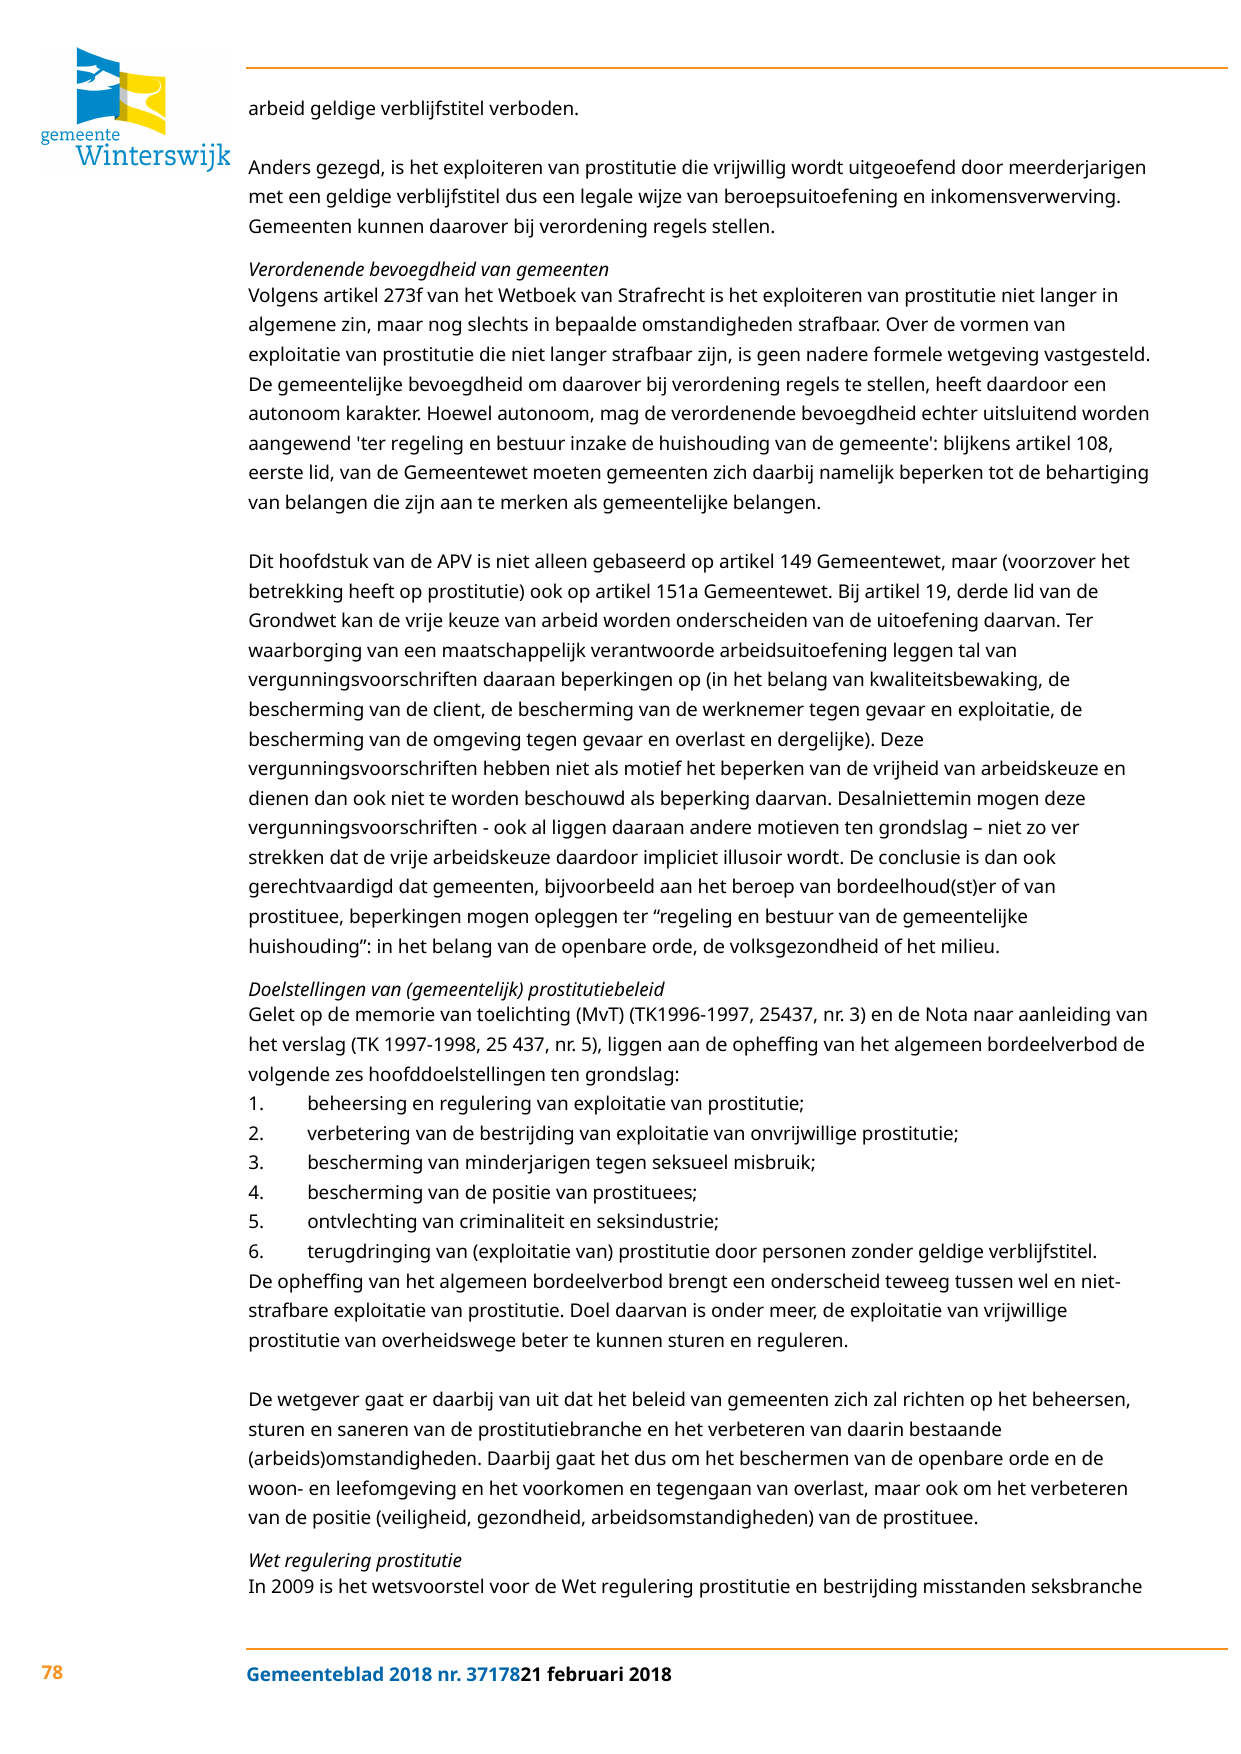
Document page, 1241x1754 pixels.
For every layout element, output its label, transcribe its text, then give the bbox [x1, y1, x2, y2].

text Volgens artikel 273f van het Wetboek van Strafrecht is het exploiteren van prostitutie niet langer in algemene zin, maar nog slechts in bepaalde omstandigheden strafbaar. Over de vormen van exploitatie van prostitutie die niet langer strafbaar zijn, is geen nadere formele wetgeving vastgesteld. De gemeentelijke bevoegdheid om daarover bij verordening regels te stellen, heeft daardoor een autonoom karakter. Hoewel autonoom, mag de verordenende bevoegdheid echter uitsluitend worden aangewend 'ter regeling en bestuur inzake de huishouding van de gemeente': blijkens artikel 108, eerste lid, van de Gemeentewet moeten gemeenten zich daarbij namelijk beperken tot de behartiging van belangen die zijn aan te merken als gemeentelijke belangen. [248, 282, 1152, 515]
text Verordenende bevoegdheid van gemeenten [248, 256, 1152, 282]
list beheersing en regulering van exploitatie van prostitutie; [248, 1090, 1152, 1116]
text Doelstellingen van (gemeentelijk) prostitutiebeleid [248, 976, 1152, 1002]
list terugdringing van (exploitatie van) prostitutie door personen zonder geldige verblijfstitel. [248, 1238, 1152, 1264]
picture [41, 47, 231, 172]
text De wetgever gaat er daarbij van uit dat het beleid van gemeenten zich zal richten op het beheersen, sturen en saneren van de prostitutiebranche en het verbeteren van daarin bestaande (arbeids)omstandigheden. Daarbij gaat het dus om het beschermen van de openbare orde en de woon- en leefomgeving en het voorkomen en tegengaan van overlast, maar ook om het verbeteren van de positie (veiligheid, gezondheid, arbeidsomstandigheden) van de prostituee. [248, 1386, 1152, 1530]
list ontvlechting van criminaliteit en seksindustrie; [248, 1209, 1152, 1234]
list verbetering van de bestrijding van exploitatie van onvrijwillige prostitutie; [248, 1120, 1152, 1146]
list bescherming van de positie van prostituees; [248, 1179, 1152, 1205]
text In 2009 is het wetsvoorstel voor de Wet regulering prostitutie en bestrijding misstanden seksbranche [248, 1573, 1152, 1599]
text Dit hoofdstuk van de APV is niet alleen gebaseerd op artikel 149 Gemeentewet, maar (voorzover het betrekking heeft op prostitutie) ook op artikel 151a Gemeentewet. Bij artikel 19, derde lid van de Grondwet kan de vrije keuze van arbeid worden onderscheiden van de uitoefening daarvan. Ter waarborging van een maatschappelijk verantwoorde arbeidsuitoefening leggen tal van vergunningsvoorschriften daaraan beperkingen op (in het belang van kwaliteitsbewaking, de bescherming van de client, de bescherming van de werknemer tegen gevaar en exploitatie, de bescherming van de omgeving tegen gevaar en overlast en dergelijke). Deze vergunningsvoorschriften hebben niet als motief het beperken van de vrijheid van arbeidskeuze en dienen dan ook niet te worden beschouwd als beperking daarvan. Desalniettemin mogen deze vergunningsvoorschriften - ook al liggen daaraan andere motieven ten grondslag – niet zo ver strekken dat de vrije arbeidskeuze daardoor impliciet illusoir wordt. De conclusie is dan ook gerechtvaardigd dat gemeenten, bijvoorbeeld aan het beroep van bordeelhoud(st)er of van prostituee, beperkingen mogen opleggen ter “regeling en bestuur van de gemeentelijke huishouding”: in het belang van de openbare orde, de volksgezondheid of het milieu. [248, 548, 1152, 958]
picture [225, 153, 231, 162]
text Anders gezegd, is het exploiteren van prostitutie die vrijwillig wordt uitgeoefend door meerderjarigen met een geldige verblijfstitel dus een legale wijze van beroepsuitoefening en inkomensverwerving. Gemeenten kunnen daarover bij verordening regels stellen. [248, 154, 1152, 239]
list bescherming van minderjarigen tegen seksueel misbruik; [248, 1149, 1152, 1175]
text Gelet op de memorie van toelichting (MvT) (TK1996-1997, 25437, nr. 3) en de Nota naar aanleiding van het verslag (TK 1997-1998, 25 437, nr. 5), liggen aan de opheffing van het algemeen bordeelverbod de volgende zes hoofddoelstellingen ten grondslag: [248, 1002, 1152, 1087]
text arbeid geldige verblijfstitel verboden. [248, 95, 1152, 121]
text De opheffing van het algemeen bordeelverbod brengt een onderscheid teweeg tussen wel en niet-strafbare exploitatie van prostitutie. Doel daarvan is onder meer, de exploitatie van vrijwillige prostitutie van overheidswege beter te kunnen sturen en reguleren. [248, 1268, 1152, 1353]
text Wet regulering prostitutie [248, 1548, 1152, 1573]
